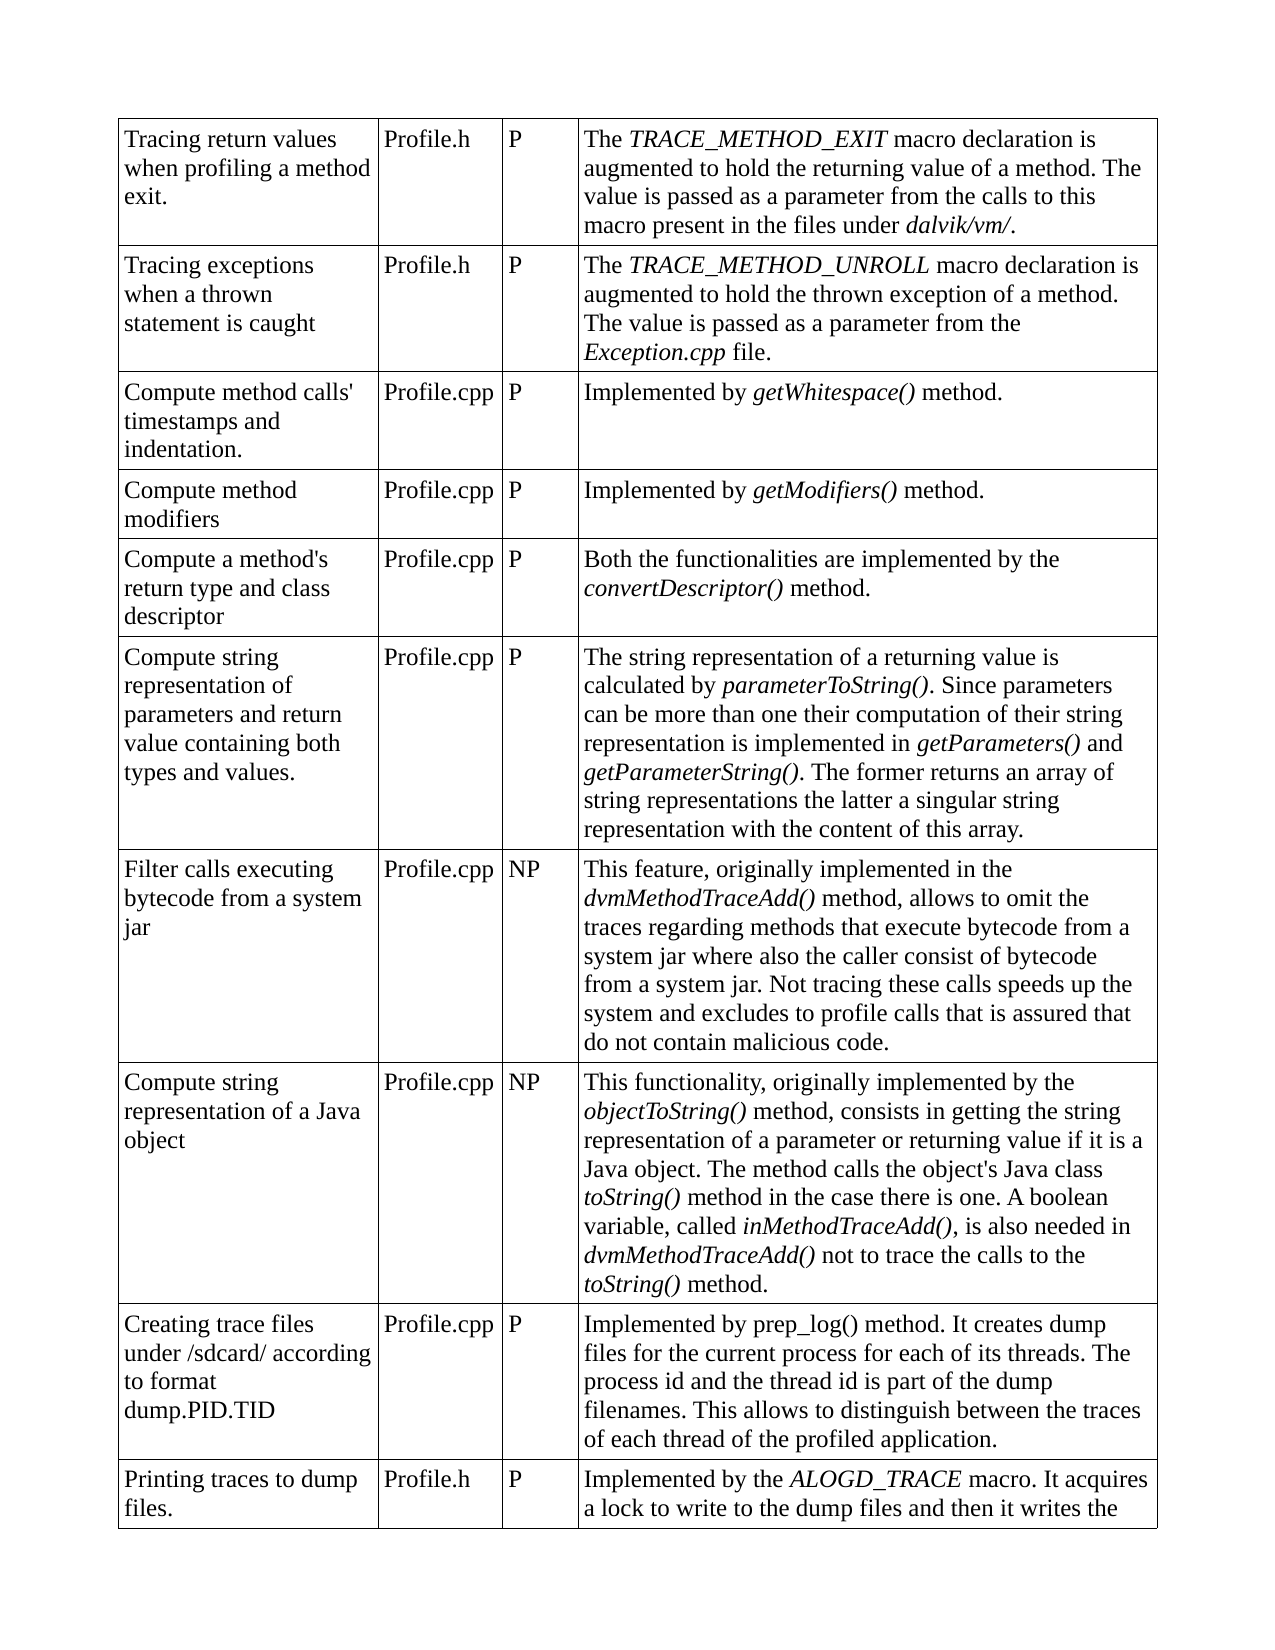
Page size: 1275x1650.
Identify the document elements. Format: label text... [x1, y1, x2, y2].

table_cell Compute string representation of a Java object [119, 1063, 378, 1303]
table_cell Profile.cpp [379, 1304, 502, 1458]
table_cell Compute method calls' timestamps and indentation. [119, 372, 378, 469]
table_cell Profile.cpp [379, 637, 502, 849]
table_cell Tracing exceptions when a thrown statement is caught [119, 246, 378, 371]
table_cell Profile.cpp [379, 470, 502, 538]
table_cell Tracing return values when profiling a method exit. [119, 119, 378, 245]
table_cell NP [503, 1063, 578, 1303]
table_cell Filter calls executing bytecode from a system jar [119, 850, 378, 1062]
table_cell The TRACE_METHOD_EXIT macro declaration is augmented to hold the returning value of a method. The value is passed as a parameter from the calls to this macro present in the files under dalvik/vm/. [579, 119, 1157, 245]
table_cell The TRACE_METHOD_UNROLL macro declaration is augmented to hold the thrown exception of a method. The value is passed as a parameter from the Exception.cpp file. [579, 246, 1157, 371]
table_cell Profile.cpp [379, 1063, 502, 1303]
table_cell Profile.cpp [379, 372, 502, 469]
table_cell P [503, 246, 578, 371]
table_cell Creating trace files under /sdcard/ according to format dump.PID.TID [119, 1304, 378, 1458]
table_cell P [503, 1304, 578, 1458]
table_cell Printing traces to dump files. [119, 1460, 378, 1527]
table_cell P [503, 637, 578, 849]
table_cell Implemented by the ALOGD_TRACE macro. It acquires a lock to write to the dump files and then it writes the [579, 1460, 1157, 1527]
table_cell P [503, 372, 578, 469]
table_cell Compute string representation of parameters and return value containing both types and values. [119, 637, 378, 849]
table_cell The string representation of a returning value is calculated by parameterToString(). Since parameters can be more than one their computation of their string representation is implemented in getParameters() and getParameterString(). The former returns an array of string representations the latter a singular string representation with the content of this array. [579, 637, 1157, 849]
table_cell This feature, originally implemented in the dvmMethodTraceAdd() method, allows to omit the traces regarding methods that execute bytecode from a system jar where also the caller consist of bytecode from a system jar. Not tracing these calls speeds up the system and excludes to profile calls that is assured that do not contain malicious code. [579, 850, 1157, 1062]
table_cell P [503, 470, 578, 538]
table_cell Both the functionalities are implemented by the convertDescriptor() method. [579, 539, 1157, 636]
table_cell Compute method modifiers [119, 470, 378, 538]
table_cell Implemented by getModifiers() method. [579, 470, 1157, 538]
table_cell Profile.cpp [379, 539, 502, 636]
table_cell P [503, 1460, 578, 1527]
table_cell This functionality, originally implemented by the objectToString() method, consists in getting the string representation of a parameter or returning value if it is a Java object. The method calls the object's Java class toString() method in the case there is one. A boolean variable, called inMethodTraceAdd(), is also needed in dvmMethodTraceAdd() not to trace the calls to the toString() method. [579, 1063, 1157, 1303]
table_cell Compute a method's return type and class descriptor [119, 539, 378, 636]
table_cell Implemented by getWhitespace() method. [579, 372, 1157, 469]
table_cell P [503, 539, 578, 636]
table_cell Implemented by prep_log() method. It creates dump files for the current process for each of its threads. The process id and the thread id is part of the dump filenames. This allows to distinguish between the traces of each thread of the profiled application. [579, 1304, 1157, 1458]
table_cell Profile.h [379, 246, 502, 371]
table_cell P [503, 119, 578, 245]
table_cell Profile.h [379, 119, 502, 245]
table_cell Profile.h [379, 1460, 502, 1527]
table_cell Profile.cpp [379, 850, 502, 1062]
table_cell NP [503, 850, 578, 1062]
